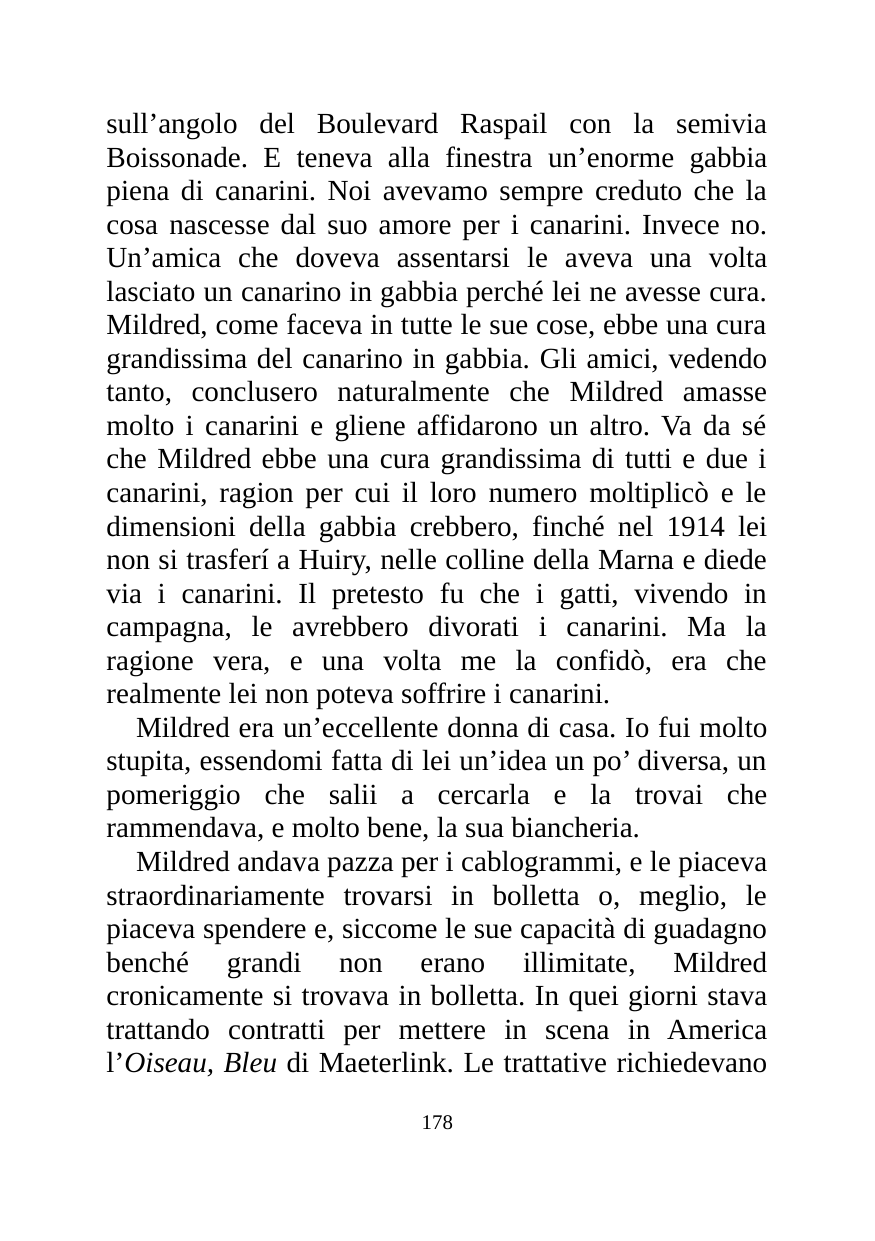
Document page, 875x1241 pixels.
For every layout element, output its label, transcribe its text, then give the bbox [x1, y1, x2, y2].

text Mildred andava pazza per i cablogrammi, e le piaceva straordinariamente trovarsi in bolletta o, meglio, le piaceva spendere e, siccome le sue capacità di guadagno benché grandi non erano illimitate, Mildred cronicamente si trovava in bolletta. In quei giorni stava trattando contratti per mettere in scena in America l’Oiseau, Bleu di Maeterlink. Le trattative richiedevano [106, 844, 768, 1079]
text Mildred era un’eccellente donna di casa. Io fui molto stupita, essendomi fatta di lei un’idea un po’ diversa, un pomeriggio che salii a cercarla e la trovai che rammendava, e molto bene, la sua biancheria. [106, 710, 768, 844]
text sull’angolo del Boulevard Raspail con la semivia Boissonade. E teneva alla finestra un’enorme gabbia piena di canarini. Noi avevamo sempre creduto che la cosa nascesse dal suo amore per i canarini. Invece no. Un’amica che doveva assentarsi le aveva una volta lasciato un canarino in gabbia perché lei ne avesse cura. Mildred, come faceva in tutte le sue cose, ebbe una cura grandissima del canarino in gabbia. Gli amici, vedendo tanto, conclusero naturalmente che Mildred amasse molto i canarini e gliene affidarono un altro. Va da sé che Mildred ebbe una cura grandissima di tutti e due i canarini, ragion per cui il loro numero moltiplicò e le dimensioni della gabbia crebbero, finché nel 1914 lei non si trasferí a Huiry, nelle colline della Marna e diede via i canarini. Il pretesto fu che i gatti, vivendo in campagna, le avrebbero divorati i canarini. Ma la ragione vera, e una volta me la confidò, era che realmente lei non poteva soffrire i canarini. [106, 106, 768, 710]
